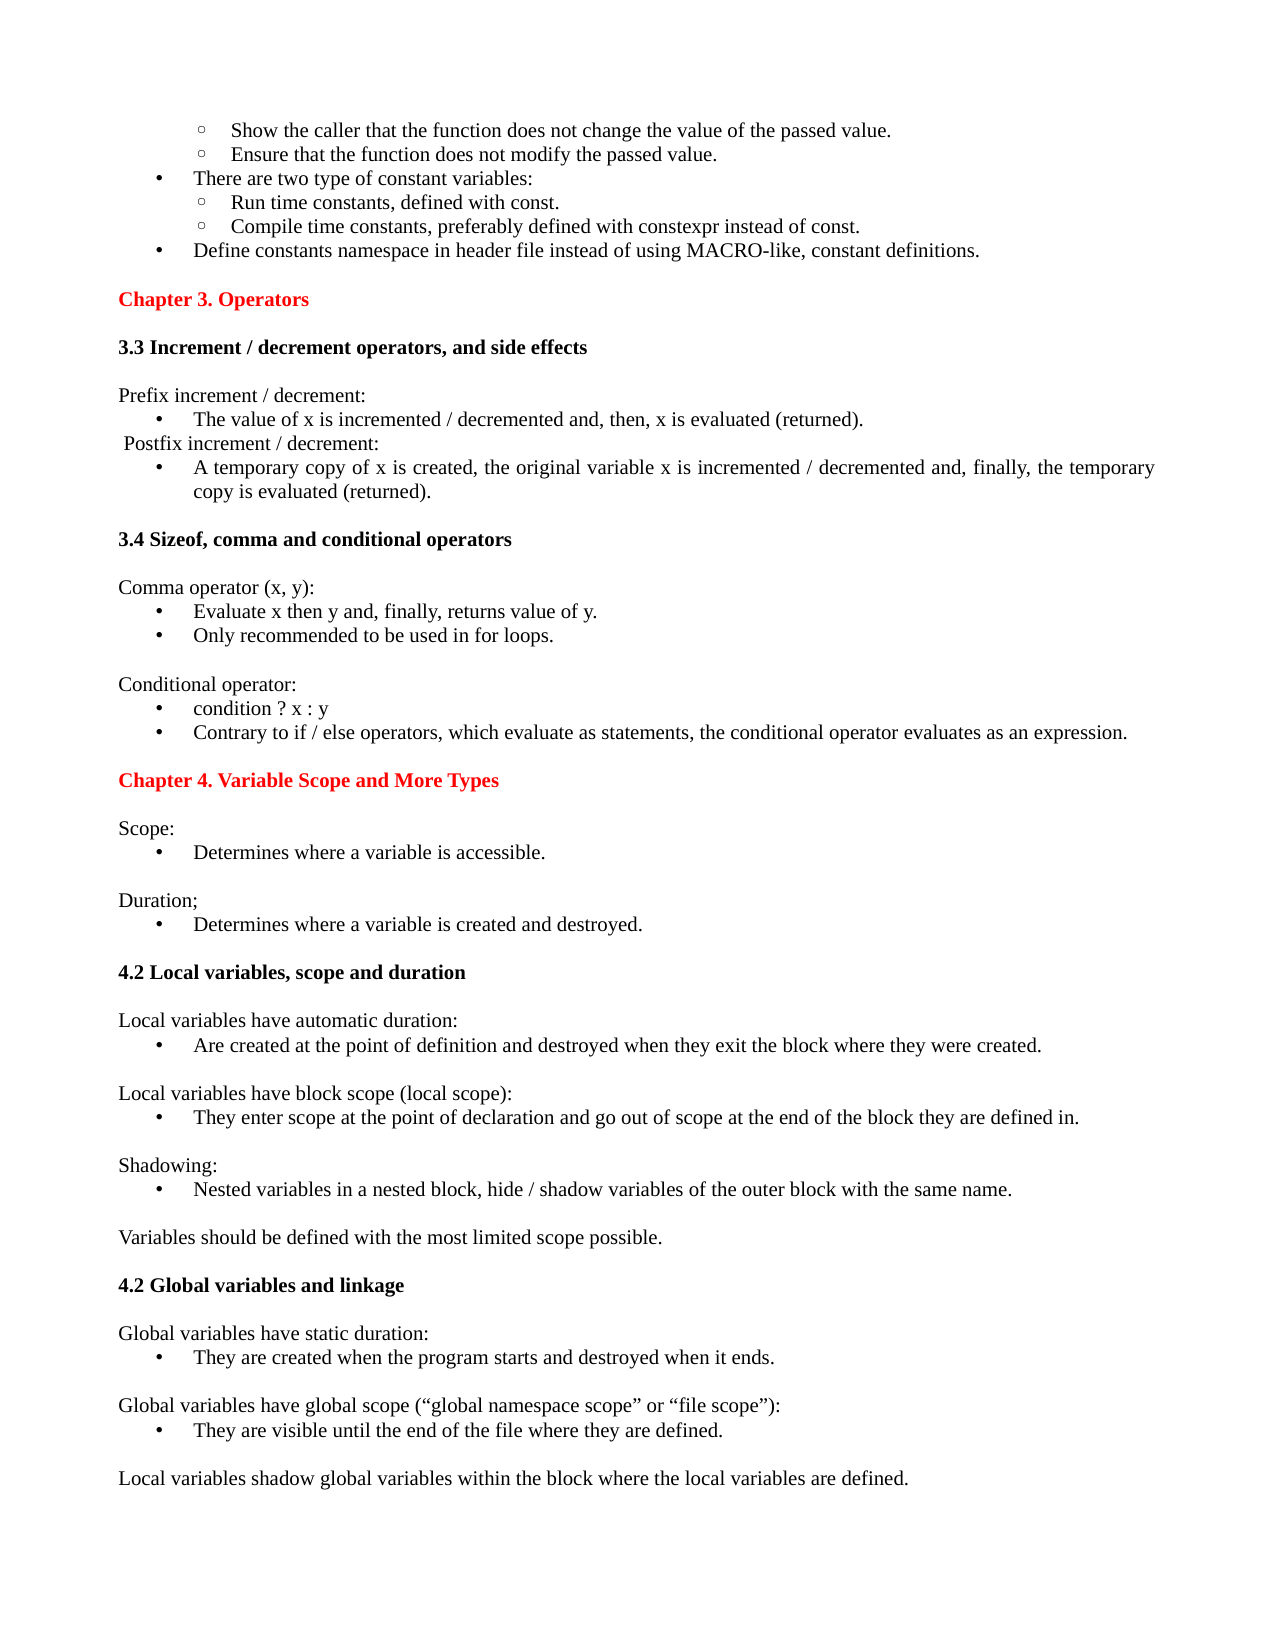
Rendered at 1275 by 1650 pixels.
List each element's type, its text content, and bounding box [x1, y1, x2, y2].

list Are created at the point of definition and destroyed when they exit the block where they were created. [156, 1032, 1157, 1057]
list Nested variables in a nested block, hide / shadow variables of the outer block with the same name. [156, 1177, 1157, 1201]
list They are visible until the end of the file where they are defined. [156, 1417, 1157, 1442]
text Chapter 4. Variable Scope and More Types [118, 768, 1157, 792]
text Comma operator (x, y): [118, 575, 1157, 599]
text Scope: [118, 816, 1157, 840]
list There are two type of constant variables: [156, 166, 1157, 190]
text Shadowing: [118, 1153, 1157, 1177]
text Local variables have automatic duration: [118, 1008, 1157, 1032]
text Postfix increment / decrement: [118, 431, 1157, 455]
list Define constants namespace in header file instead of using MACRO-like, constant definitions. [156, 238, 1157, 262]
text Variables should be defined with the most limited scope possible. [118, 1225, 1157, 1249]
list A temporary copy of x is created, the original variable x is incremented / decremented and, finally, the temporary copy is evaluated (returned). [156, 455, 1157, 503]
list They enter scope at the point of declaration and go out of scope at the end of the block they are defined in. [156, 1105, 1157, 1129]
text 3.3 Increment / decrement operators, and side effects [118, 335, 1157, 359]
text 4.2 Global variables and linkage [118, 1273, 1157, 1297]
list Only recommended to be used in for loops. [156, 623, 1157, 647]
list Ensure that the function does not modify the passed value. [193, 142, 1157, 166]
list Contrary to if / else operators, which evaluate as statements, the conditional operator evaluates as an expression. [156, 720, 1157, 744]
text Prefix increment / decrement: [118, 383, 1157, 407]
text Duration; [118, 888, 1157, 912]
list Evaluate x then y and, finally, returns value of y. [156, 599, 1157, 623]
text Local variables have block scope (local scope): [118, 1081, 1157, 1105]
text Chapter 3. Operators [118, 287, 1157, 311]
text 3.4 Sizeof, comma and conditional operators [118, 527, 1157, 551]
text Global variables have global scope (“global namespace scope” or “file scope”): [118, 1393, 1157, 1417]
list Run time constants, defined with const. [193, 190, 1157, 214]
list Determines where a variable is accessible. [156, 840, 1157, 864]
list condition ? x : y [156, 696, 1157, 720]
list The value of x is incremented / decremented and, then, x is evaluated (returned). [156, 407, 1157, 431]
text Conditional operator: [118, 672, 1157, 696]
text 4.2 Local variables, scope and duration [118, 960, 1157, 984]
list Show the caller that the function does not change the value of the passed value. [193, 118, 1157, 142]
text Global variables have static duration: [118, 1321, 1157, 1345]
text Local variables shadow global variables within the block where the local variables are defined. [118, 1466, 1157, 1490]
list They are created when the program starts and destroyed when it ends. [156, 1345, 1157, 1369]
list Compile time constants, preferably defined with constexpr instead of const. [193, 214, 1157, 238]
list Determines where a variable is created and destroyed. [156, 912, 1157, 936]
